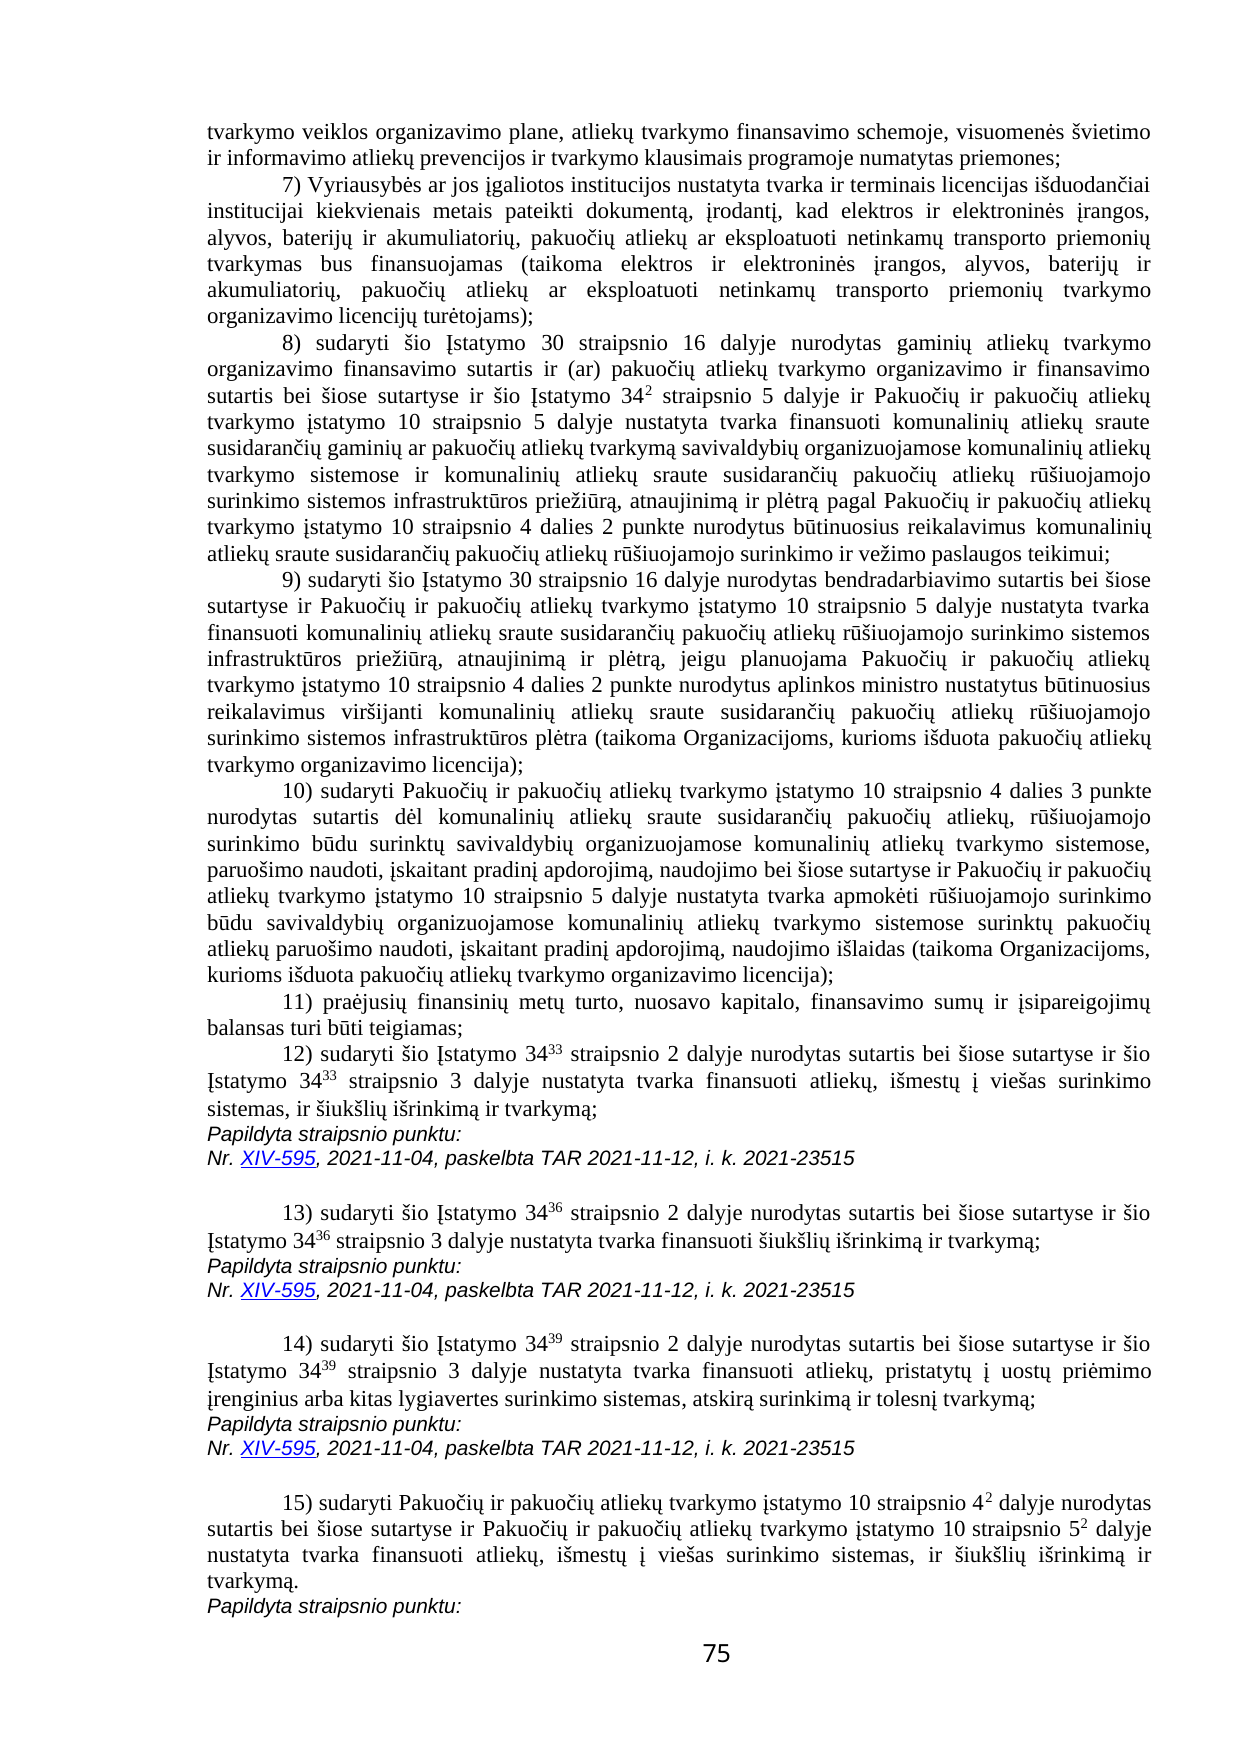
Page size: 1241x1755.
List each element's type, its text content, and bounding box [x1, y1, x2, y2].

text Papildyta straipsnio punktu: [207, 1594, 1152, 1618]
text Nr. XIV-595, 2021-11-04, paskelbta TAR 2021-11-12, i. k. 2021-23515 [207, 1278, 1152, 1302]
text 14) sudaryti šio Įstatymo 3439 straipsnio 2 dalyje nurodytas sutartis bei šiose sutartyse ir šio Įstatymo 3439 straipsnio 3 dalyje nustatyta tvarka finansuoti atliekų, pristatytų į uostų priėmimo įrenginius arba kitas lygiavertes surinkimo sistemas, atskirą surinkimą ir tolesnį tvarkymą; [207, 1330, 1152, 1412]
text Papildyta straipsnio punktu: [207, 1254, 1152, 1278]
text tvarkymo veiklos organizavimo plane, atliekų tvarkymo finansavimo schemoje, visuomenės švietimo ir informavimo atliekų prevencijos ir tvarkymo klausimais programoje numatytas priemones; [207, 118, 1152, 171]
text Papildyta straipsnio punktu: [207, 1122, 1152, 1146]
text Nr. XIV-595, 2021-11-04, paskelbta TAR 2021-11-12, i. k. 2021-23515 [207, 1146, 1152, 1170]
text 11) praėjusių finansinių metų turto, nuosavo kapitalo, finansavimo sumų ir įsipareigojimų balansas turi būti teigiamas; [207, 988, 1152, 1041]
text Nr. XIV-595, 2021-11-04, paskelbta TAR 2021-11-12, i. k. 2021-23515 [207, 1436, 1152, 1460]
text 10) sudaryti Pakuočių ir pakuočių atliekų tvarkymo įstatymo 10 straipsnio 4 dalies 3 punkte nurodytas sutartis dėl komunalinių atliekų sraute susidarančių pakuočių atliekų, rūšiuojamojo surinkimo būdu surinktų savivaldybių organizuojamose komunalinių atliekų tvarkymo sistemose, paruošimo naudoti, įskaitant pradinį apdorojimą, naudojimo bei šiose sutartyse ir Pakuočių ir pakuočių atliekų tvarkymo įstatymo 10 straipsnio 5 dalyje nustatyta tvarka apmokėti rūšiuojamojo surinkimo būdu savivaldybių organizuojamose komunalinių atliekų tvarkymo sistemose surinktų pakuočių atliekų paruošimo naudoti, įskaitant pradinį apdorojimą, naudojimo išlaidas (taikoma Organizacijoms, kurioms išduota pakuočių atliekų tvarkymo organizavimo licencija); [207, 777, 1152, 988]
text 12) sudaryti šio Įstatymo 3433 straipsnio 2 dalyje nurodytas sutartis bei šiose sutartyse ir šio Įstatymo 3433 straipsnio 3 dalyje nustatyta tvarka finansuoti atliekų, išmestų į viešas surinkimo sistemas, ir šiukšlių išrinkimą ir tvarkymą; [207, 1041, 1152, 1122]
text 15) sudaryti Pakuočių ir pakuočių atliekų tvarkymo įstatymo 10 straipsnio 42 dalyje nurodytas sutartis bei šiose sutartyse ir Pakuočių ir pakuočių atliekų tvarkymo įstatymo 10 straipsnio 52 dalyje nustatyta tvarka finansuoti atliekų, išmestų į viešas surinkimo sistemas, ir šiukšlių išrinkimą ir tvarkymą. [207, 1488, 1152, 1594]
text 7) Vyriausybės ar jos įgaliotos institucijos nustatyta tvarka ir terminais licencijas išduodančiai institucijai kiekvienais metais pateikti dokumentą, įrodantį, kad elektros ir elektroninės įrangos, alyvos, baterijų ir akumuliatorių, pakuočių atliekų ar eksploatuoti netinkamų transporto priemonių tvarkymas bus finansuojamas (taikoma elektros ir elektroninės įrangos, alyvos, baterijų ir akumuliatorių, pakuočių atliekų ar eksploatuoti netinkamų transporto priemonių tvarkymo organizavimo licencijų turėtojams); [207, 171, 1152, 329]
text Papildyta straipsnio punktu: [207, 1412, 1152, 1436]
text 9) sudaryti šio Įstatymo 30 straipsnio 16 dalyje nurodytas bendradarbiavimo sutartis bei šiose sutartyse ir Pakuočių ir pakuočių atliekų tvarkymo įstatymo 10 straipsnio 5 dalyje nustatyta tvarka finansuoti komunalinių atliekų sraute susidarančių pakuočių atliekų rūšiuojamojo surinkimo sistemos infrastruktūros priežiūrą, atnaujinimą ir plėtrą, jeigu planuojama Pakuočių ir pakuočių atliekų tvarkymo įstatymo 10 straipsnio 4 dalies 2 punkte nurodytus aplinkos ministro nustatytus būtinuosius reikalavimus viršijanti komunalinių atliekų sraute susidarančių pakuočių atliekų rūšiuojamojo surinkimo sistemos infrastruktūros plėtra (taikoma Organizacijoms, kurioms išduota pakuočių atliekų tvarkymo organizavimo licencija); [207, 566, 1152, 777]
text 8) sudaryti šio Įstatymo 30 straipsnio 16 dalyje nurodytas gaminių atliekų tvarkymo organizavimo finansavimo sutartis ir (ar) pakuočių atliekų tvarkymo organizavimo ir finansavimo sutartis bei šiose sutartyse ir šio Įstatymo 342 straipsnio 5 dalyje ir Pakuočių ir pakuočių atliekų tvarkymo įstatymo 10 straipsnio 5 dalyje nustatyta tvarka finansuoti komunalinių atliekų sraute susidarančių gaminių ar pakuočių atliekų tvarkymą savivaldybių organizuojamose komunalinių atliekų tvarkymo sistemose ir komunalinių atliekų sraute susidarančių pakuočių atliekų rūšiuojamojo surinkimo sistemos infrastruktūros priežiūrą, atnaujinimą ir plėtrą pagal Pakuočių ir pakuočių atliekų tvarkymo įstatymo 10 straipsnio 4 dalies 2 punkte nurodytus būtinuosius reikalavimus komunalinių atliekų sraute susidarančių pakuočių atliekų rūšiuojamojo surinkimo ir vežimo paslaugos teikimui; [207, 329, 1152, 566]
text 13) sudaryti šio Įstatymo 3436 straipsnio 2 dalyje nurodytas sutartis bei šiose sutartyse ir šio Įstatymo 3436 straipsnio 3 dalyje nustatyta tvarka finansuoti šiukšlių išrinkimą ir tvarkymą; [207, 1199, 1152, 1254]
